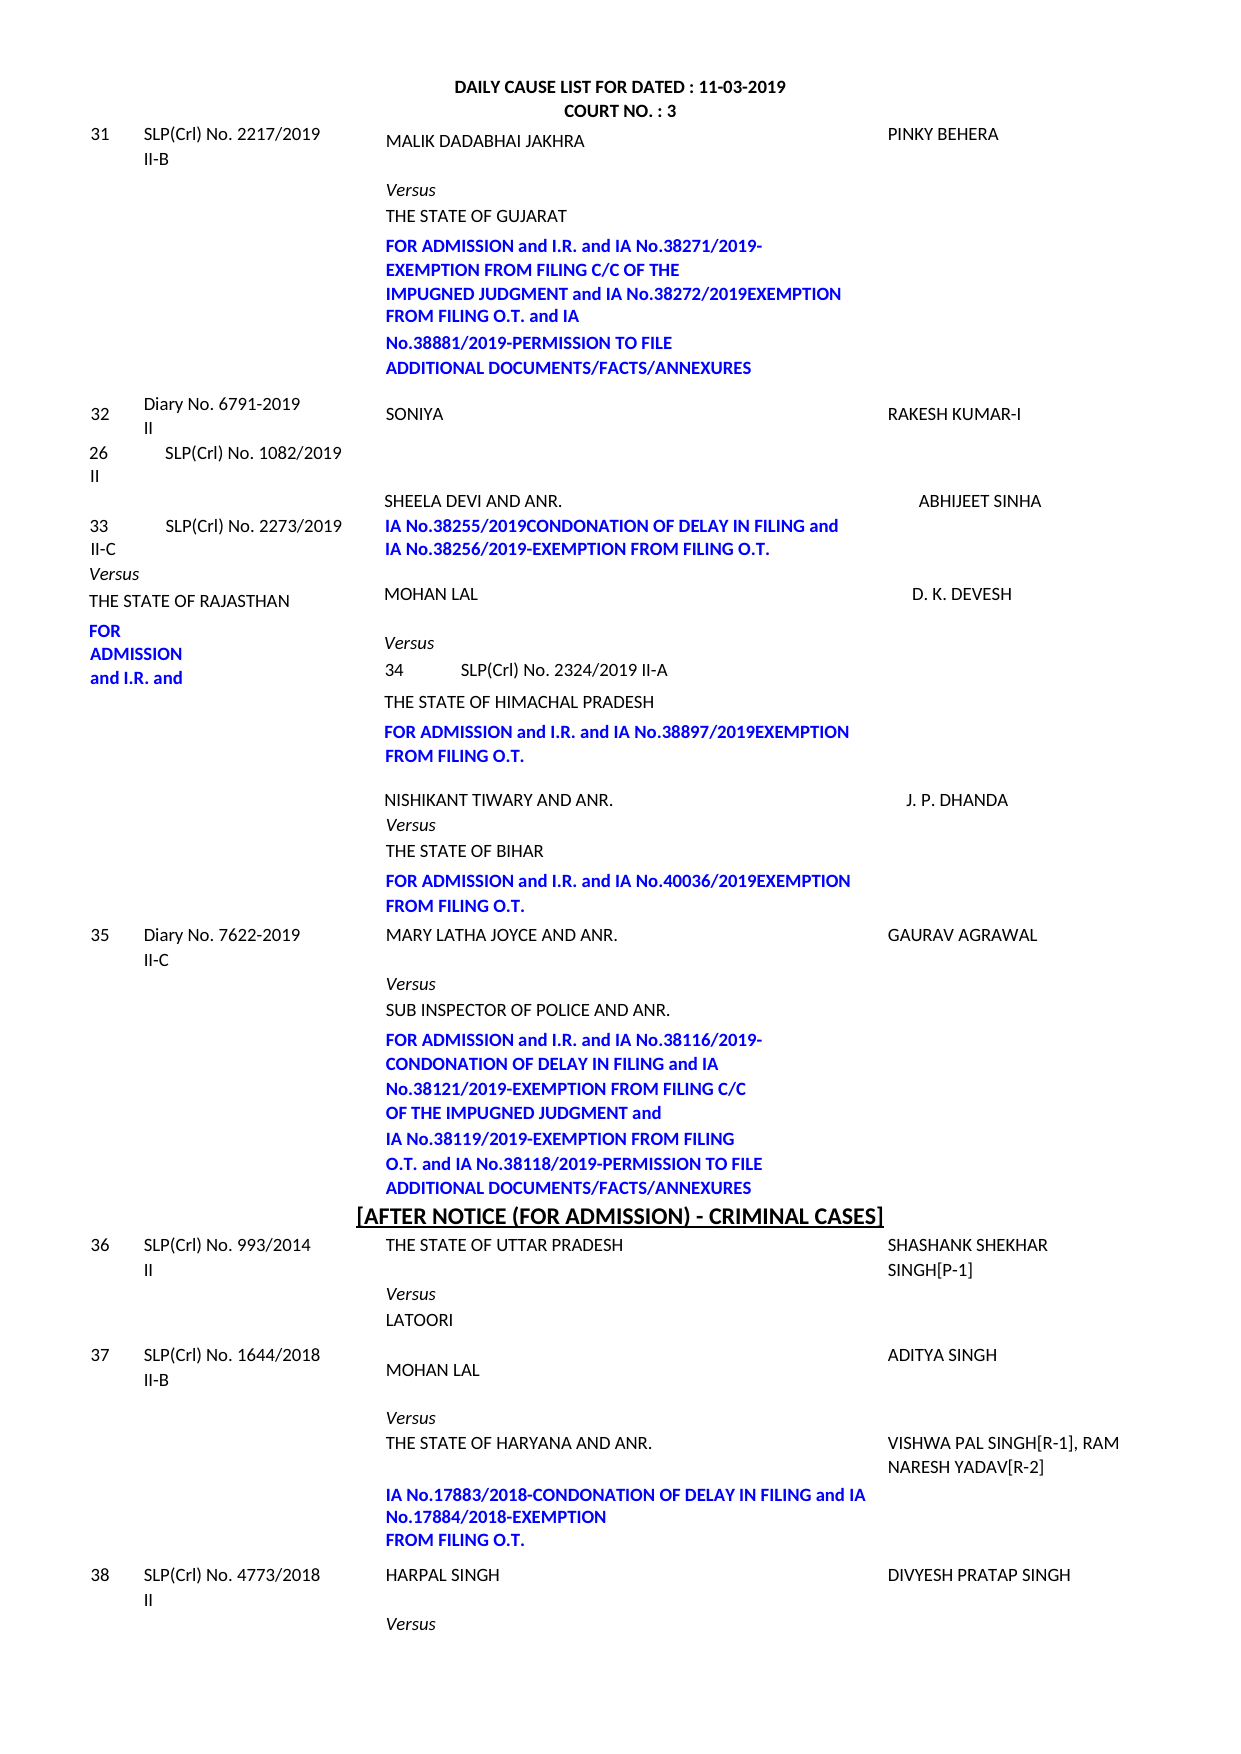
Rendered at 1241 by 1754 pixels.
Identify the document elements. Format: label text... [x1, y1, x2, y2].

list SLP(Crl) No. 2324/2019 II-A [384, 658, 1012, 681]
table_cell 32 [90, 388, 143, 441]
table_cell SLP(Crl) No. 4773/2018 II [144, 1564, 386, 1647]
table_header [90, 813, 143, 923]
text NISHIKANT TIWARY AND ANR. J. P. DHANDA [384, 789, 1008, 812]
table_cell MOHAN LAL Versus [386, 1344, 888, 1431]
table_cell 38 [90, 1564, 143, 1647]
table_cell MARY LATHA JOYCE AND ANR. Versus SUB INSPECTOR OF POLICE AND ANR. FOR ADMISSION and I.R. and IA No.38116/2019- CONDONATION OF DELAY IN FILING and IA No.38121/2019-EXEMPTION FROM FILING C/C OF THE IMPUGNED JUDGMENT and IA No.38119/2019-EXEMPTION FROM FILING O.T. and IA No.38118/2019-PERMISSION TO FILE ADDITIONAL DOCUMENTS/FACTS/ANNEXURES [386, 923, 888, 1201]
text MOHAN LAL D. K. DEVESH [384, 582, 1012, 605]
text IA No.38255/2019CONDONATION OF DELAY IN FILING and IA No.38256/2019-EXEMPTION FROM FILING O.T. [384, 514, 859, 560]
text FOR ADMISSION and I.R. and IA No.38897/2019EXEMPTION FROM FILING O.T. [384, 720, 855, 767]
table_cell Diary No. 7622-2019 II-C [144, 923, 386, 1201]
table_cell SLP(Crl) No. 1644/2018 II-B [144, 1344, 386, 1431]
table_header THE STATE OF UTTAR PRADESH Versus LATOORI [386, 1234, 888, 1343]
table_header SHASHANK SHEKHAR SINGH[P-1] [888, 1234, 1128, 1343]
table_cell 35 [90, 923, 143, 1201]
table_header Versus THE STATE OF BIHAR FOR ADMISSION and I.R. and IA No.40036/2019EXEMPTION FROM FILING O.T. [386, 813, 888, 923]
table_cell THE STATE OF HARYANA AND ANR. IA No.17883/2018-CONDONATION OF DELAY IN FILING and IA No.17884/2018-EXEMPTION FROM FILING O.T. [386, 1431, 888, 1563]
text Versus [384, 631, 1012, 654]
table_cell 37 [90, 1344, 143, 1431]
table_header SLP(Crl) No. 993/2014 II [144, 1234, 386, 1343]
table_header 36 [90, 1234, 143, 1343]
table_cell [90, 1431, 143, 1563]
table_cell 31 [90, 123, 143, 387]
table_cell [144, 1431, 386, 1563]
text THE STATE OF HIMACHAL PRADESH [384, 691, 1008, 713]
text THE STATE OF RAJASTHAN [89, 589, 350, 612]
text Versus [89, 562, 350, 585]
table_cell SONIYA [386, 388, 888, 441]
text FOR ADMISSION and I.R. and [89, 619, 197, 689]
table_cell MALIK DADABHAI JAKHRA Versus THE STATE OF GUJARAT FOR ADMISSION and I.R. and IA No.38271/2019- EXEMPTION FROM FILING C/C OF THE IMPUGNED JUDGMENT and IA No.38272/2019EXEMPTION FROM FILING O.T. and IA No.38881/2019-PERMISSION TO FILE ADDITIONAL DOCUMENTS/FACTS/ANNEXURES [386, 123, 888, 387]
list SLP(Crl) No. 2273/2019 II-C [89, 514, 350, 560]
table_cell DIVYESH PRATAP SINGH [888, 1564, 1128, 1647]
table_cell GAURAV AGRAWAL [888, 923, 1061, 1201]
text 26 SLP(Crl) No. 1082/2019 II [89, 441, 350, 487]
table_header [888, 813, 1061, 923]
table_cell ADITYA SINGH [888, 1344, 1128, 1431]
text [AFTER NOTICE (FOR ADMISSION) - CRIMINAL CASES] [283, 1201, 957, 1230]
table_cell PINKY BEHERA [888, 123, 1110, 387]
table_cell VISHWA PAL SINGH[R-1], RAM NARESH YADAV[R-2] [888, 1431, 1128, 1563]
text SHEELA DEVI AND ANR. ABHIJEET SINHA [384, 489, 1042, 512]
table_cell Diary No. 6791-2019 II [144, 388, 386, 441]
table_cell RAKESH KUMAR-I [888, 388, 1110, 441]
table_header [144, 813, 386, 923]
table_cell HARPAL SINGH Versus [386, 1564, 888, 1647]
table_cell SLP(Crl) No. 2217/2019 II-B [144, 123, 386, 387]
